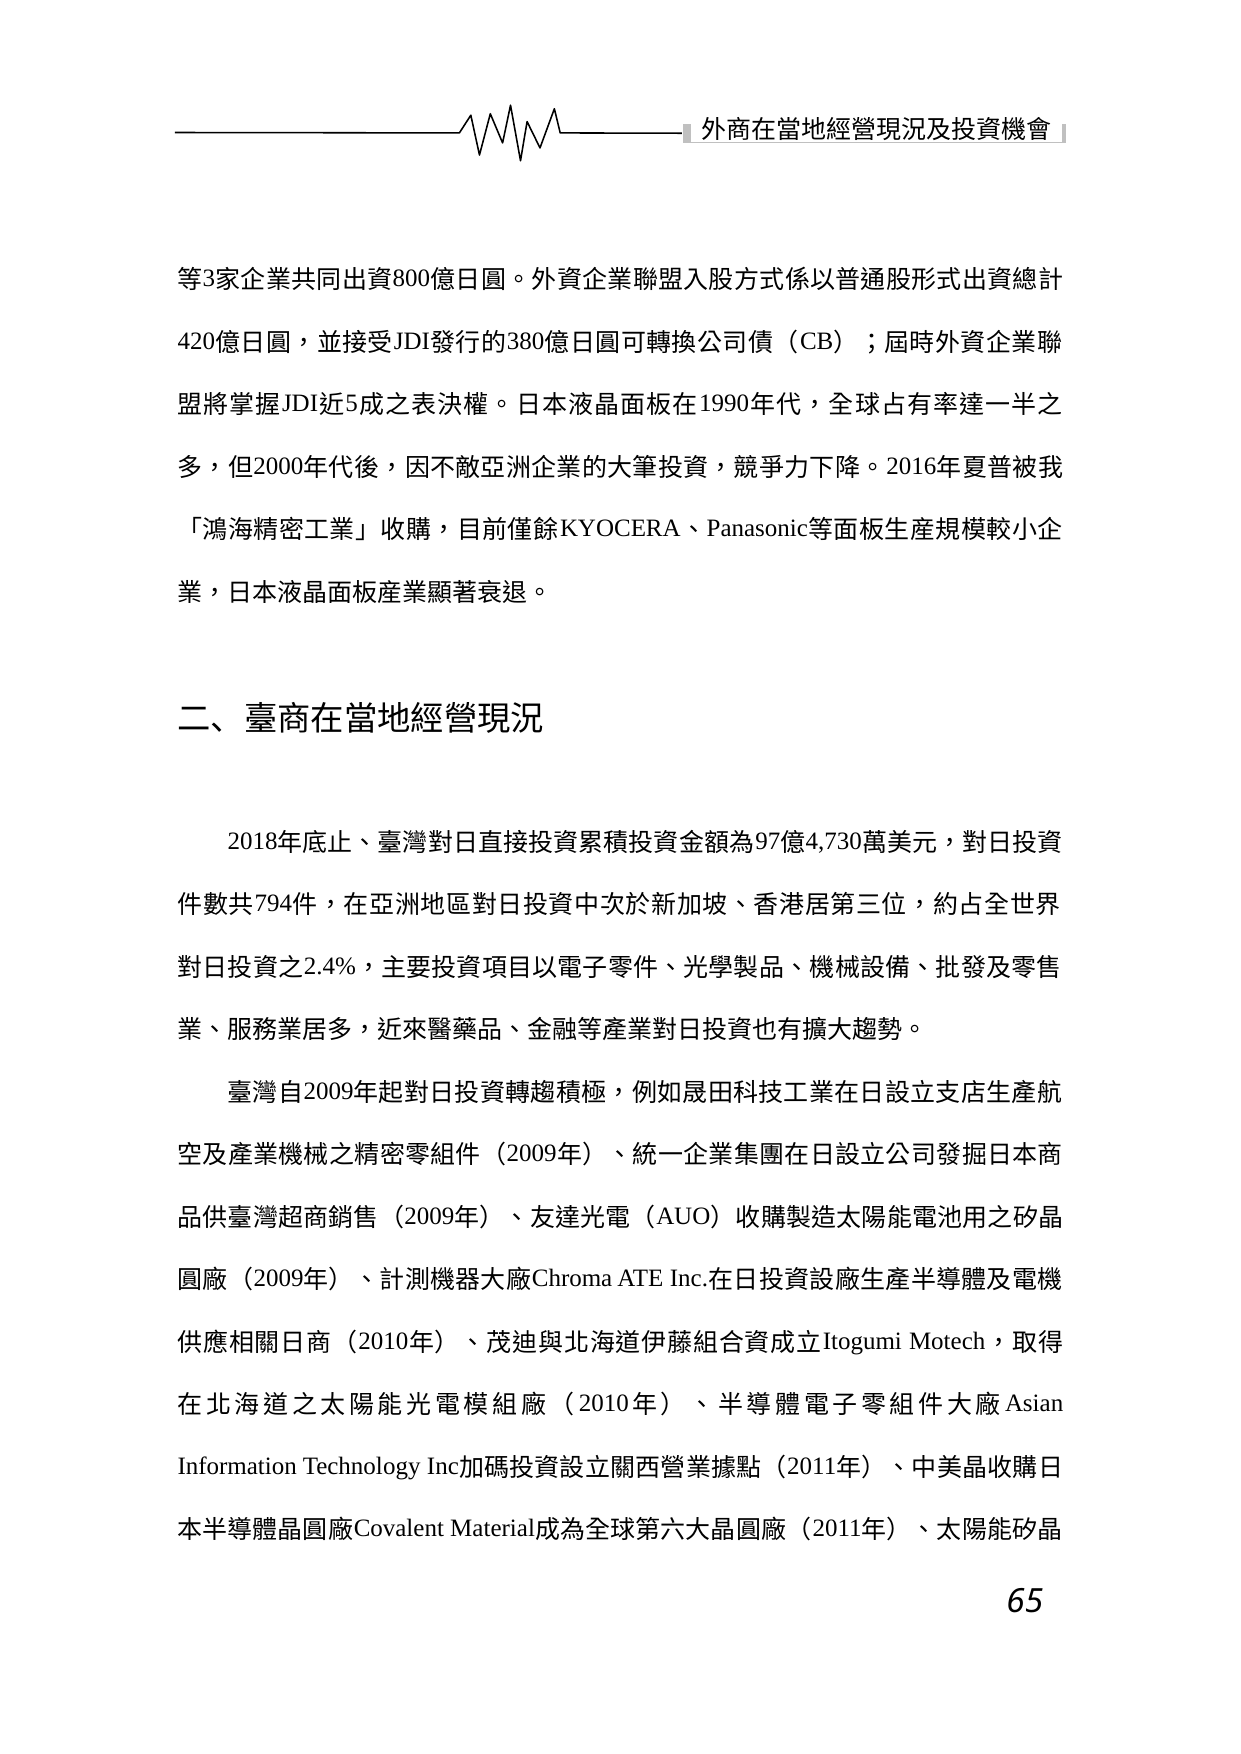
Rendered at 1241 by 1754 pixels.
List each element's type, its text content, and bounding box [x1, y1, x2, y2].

text 臺灣自2009年起對日投資轉趨積極，例如晟田科技工業在日設立支店生產航空及產業機械之精密零組件（2009年）、統一企業集團在日設立公司發掘日本商品供臺灣超商銷售（2009年）、友達光電（AUO）收購製造太陽能電池用之矽晶圓廠（2009年）、計測機器大廠Chroma ATE Inc.在日投資設廠生產半導體及電機供應相關日商（2010年）、茂迪與北海道伊藤組合資成立Itogumi Motech，取得在北海道之太陽能光電模組廠（2010年）、半導體電子零組件大廠Asian Information Technology Inc加碼投資設立關西營業據點（2011年）、中美晶收購日本半導體晶圓廠Covalent Material成為全球第六大晶圓廠（2011年）、太陽能矽晶 [177, 1049, 1063, 1549]
text 2018年底止、臺灣對日直接投資累積投資金額為97億4,730萬美元，對日投資件數共794件，在亞洲地區對日投資中次於新加坡、香港居第三位，約占全世界對日投資之2.4%，主要投資項目以電子零件、光學製品、機械設備、批發及零售業、服務業居多，近來醫藥品、金融等產業對日投資也有擴大趨勢。 [177, 799, 1063, 1049]
text 等3家企業共同出資800億日圓。外資企業聯盟入股方式係以普通股形式出資總計420億日圓，並接受JDI發行的380億日圓可轉換公司債（CB）；屆時外資企業聯盟將掌握JDI近5成之表決權。日本液晶面板在1990年代，全球占有率達一半之多，但2000年代後，因不敵亞洲企業的大筆投資，競爭力下降。2016年夏普被我「鴻海精密工業」收購，目前僅餘KYOCERA、Panasonic等面板生産規模較小企業，日本液晶面板産業顯著衰退。 [177, 236, 1063, 611]
text 二、臺商在當地經營現況 [177, 674, 1063, 736]
